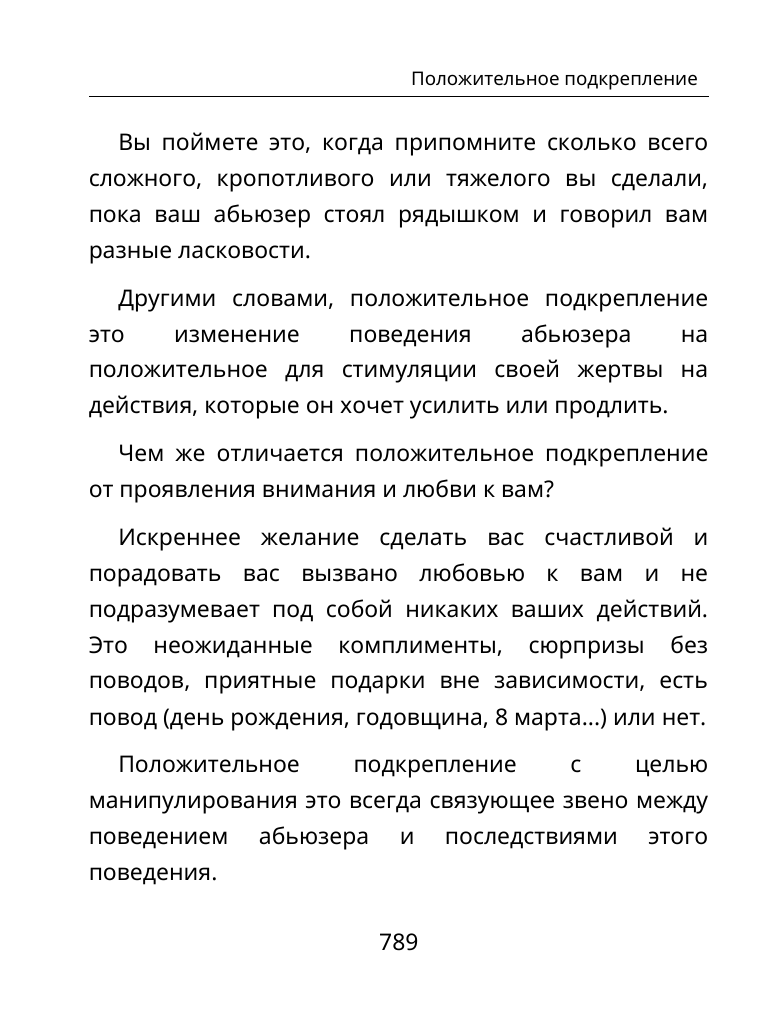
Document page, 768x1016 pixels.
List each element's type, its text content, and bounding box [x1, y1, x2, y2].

text Чем же отличается положительное подкрепление от проявления внимания и любви к вам? [88, 437, 709, 504]
text Положительное подкрепление с целью манипулирования это всегда связующее звено между поведением абьюзера и последствиями этого поведения. [88, 748, 709, 887]
text Другими словами, положительное подкрепление это изменение поведения абьюзера на положительное для стимуляции своей жертвы на действия, которые он хочет усилить или продлить. [88, 282, 709, 421]
text Вы поймете это, когда припомните сколько всего сложного, кропотливого или тяжелого вы сделали, пока ваш абьюзер стоял рядышком и говорил вам разные ласковости. [88, 126, 709, 265]
text Искреннее желание сделать вас счастливой и порадовать вас вызвано любовью к вам и не подразумевает под собой никаких ваших действий. Это неожиданные комплименты, сюрпризы без поводов, приятные подарки вне зависимости, есть повод (день рождения, годовщина, 8 марта...) или нет. [88, 521, 709, 732]
